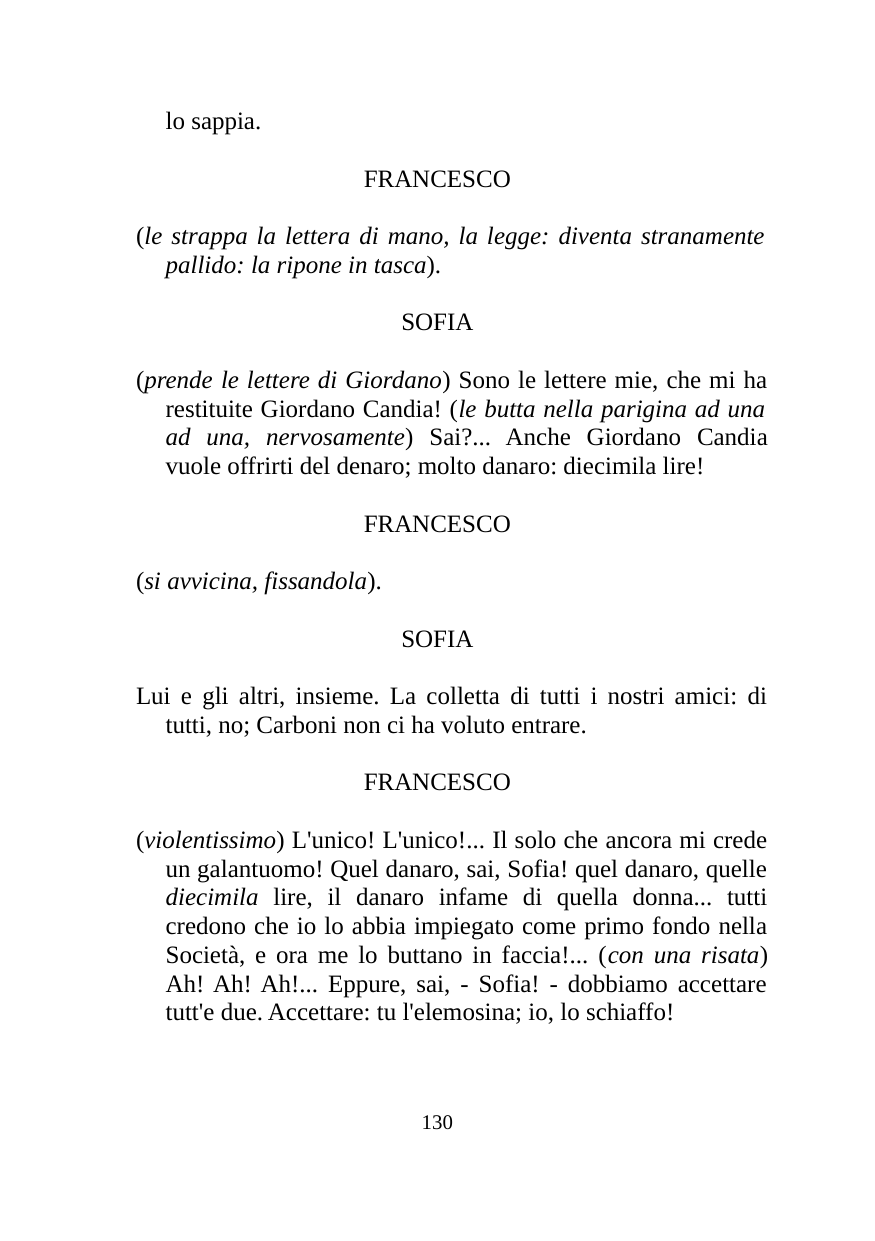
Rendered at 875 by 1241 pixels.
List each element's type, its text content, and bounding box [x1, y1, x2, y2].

text (le strappa la lettera di mano, la legge: diventa stranamente pallido: la ripone in tasca). [136, 221, 768, 279]
text FRANCESCO [106, 509, 768, 537]
text FRANCESCO [106, 767, 768, 796]
text (prende le lettere di Giordano) Sono le lettere mie, che mi ha restituite Giordano Candia! (le butta nella parigina ad una ad una, nervosamente) Sai?... Anche Giordano Candia vuole offrirti del denaro; molto danaro: diecimila lire! [136, 365, 768, 480]
text SOFIA [106, 624, 768, 652]
text lo sappia. [136, 106, 768, 135]
text (si avvicina, fissandola). [136, 566, 768, 595]
text SOFIA [106, 307, 768, 336]
text Lui e gli altri, insieme. La colletta di tutti i nostri amici: di tutti, no; Carboni non ci ha voluto entrare. [136, 681, 768, 739]
text (violentissimo) L'unico! L'unico!... Il solo che ancora mi crede un galantuomo! Quel danaro, sai, Sofia! quel danaro, quelle diecimila lire, il danaro infame di quella donna... tutti credono che io lo abbia impiegato come primo fondo nella Società, e ora me lo buttano in faccia!... (con una risata) Ah! Ah! Ah!... Eppure, sai, - Sofia! - dobbiamo accettare tutt'e due. Accettare: tu l'elemosina; io, lo schiaffo! [136, 825, 768, 1026]
text FRANCESCO [106, 164, 768, 192]
